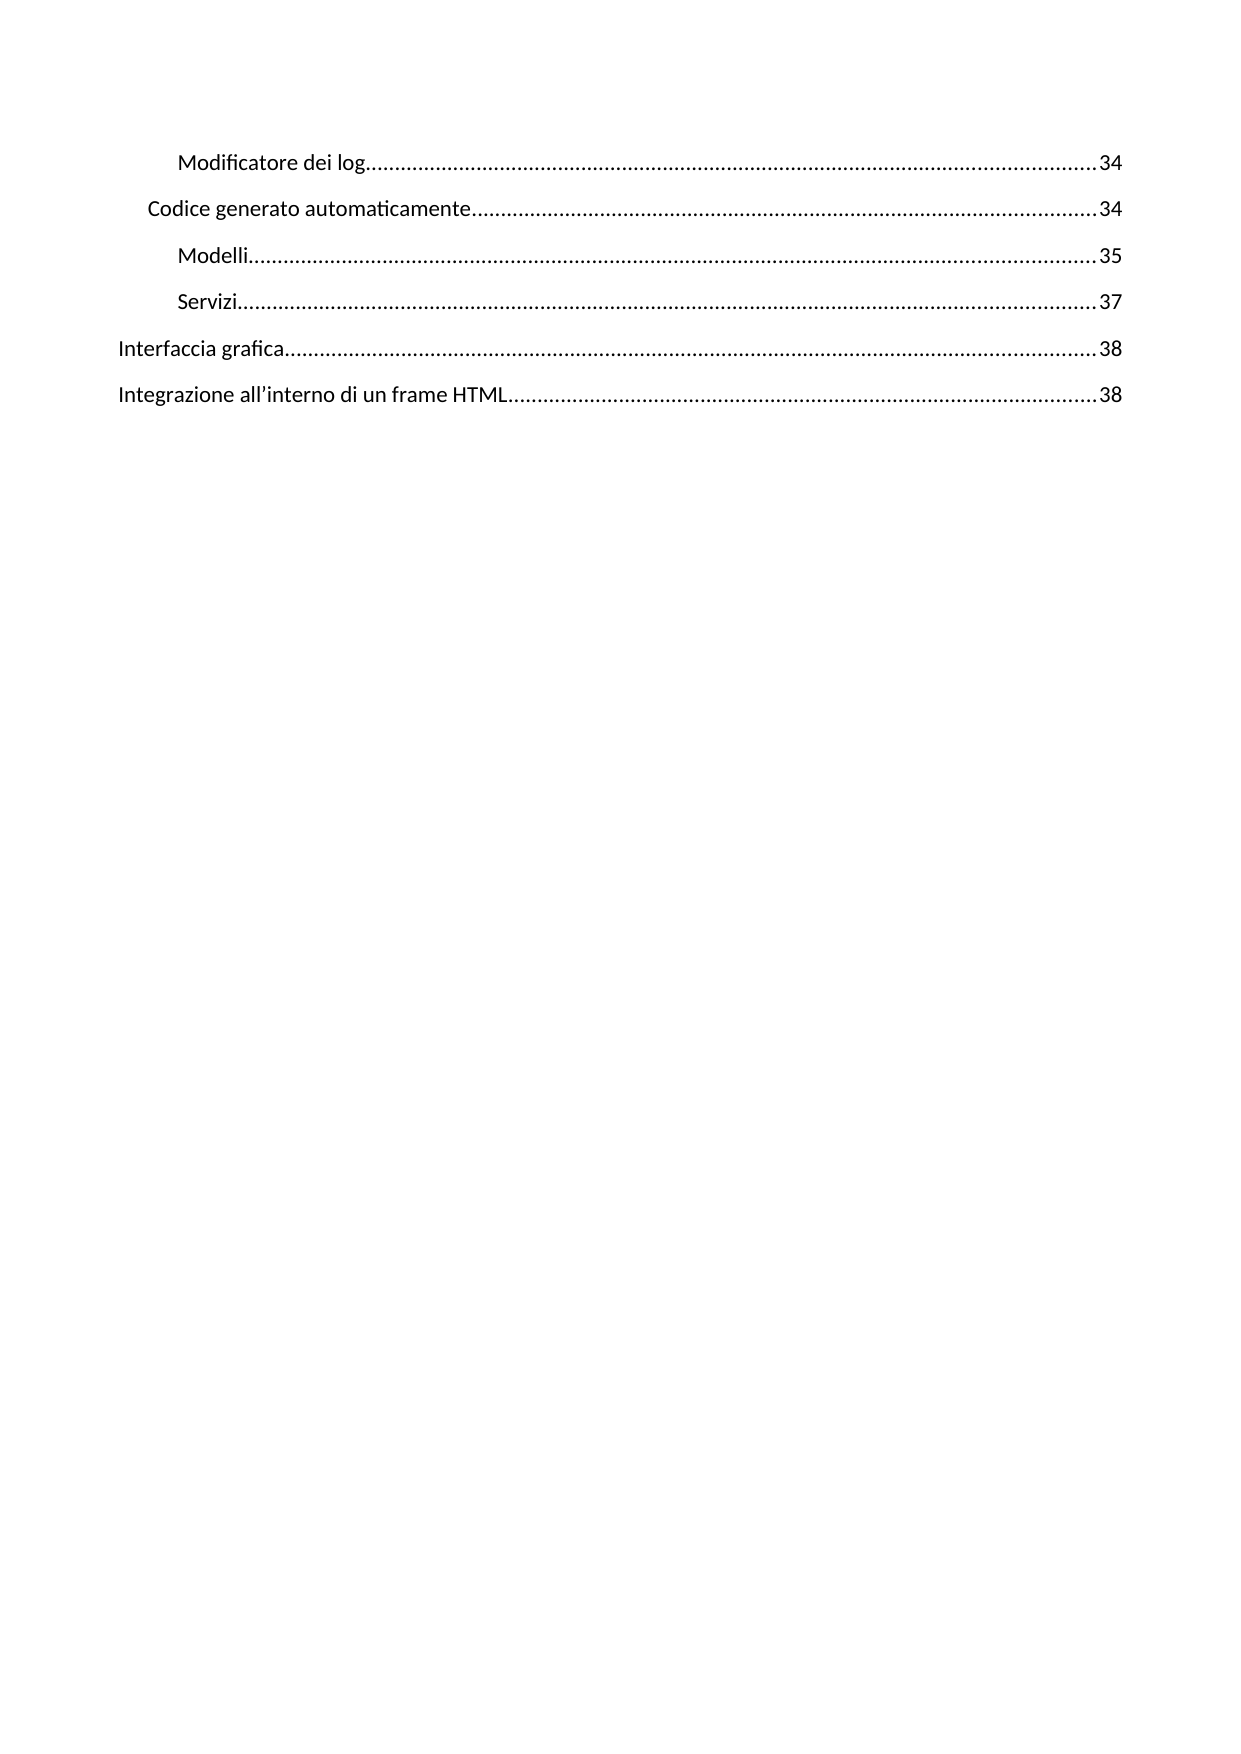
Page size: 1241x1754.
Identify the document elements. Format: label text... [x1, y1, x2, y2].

text Integrazione all’interno di un frame HTML 38 [118, 380, 1122, 408]
text Interfaccia grafica 38 [118, 334, 1122, 362]
text Codice generato automaticamente 34 [148, 194, 1122, 222]
text Modelli 35 [177, 241, 1122, 269]
text Modificatore dei log 34 [177, 148, 1122, 176]
text Servizi 37 [177, 287, 1122, 315]
